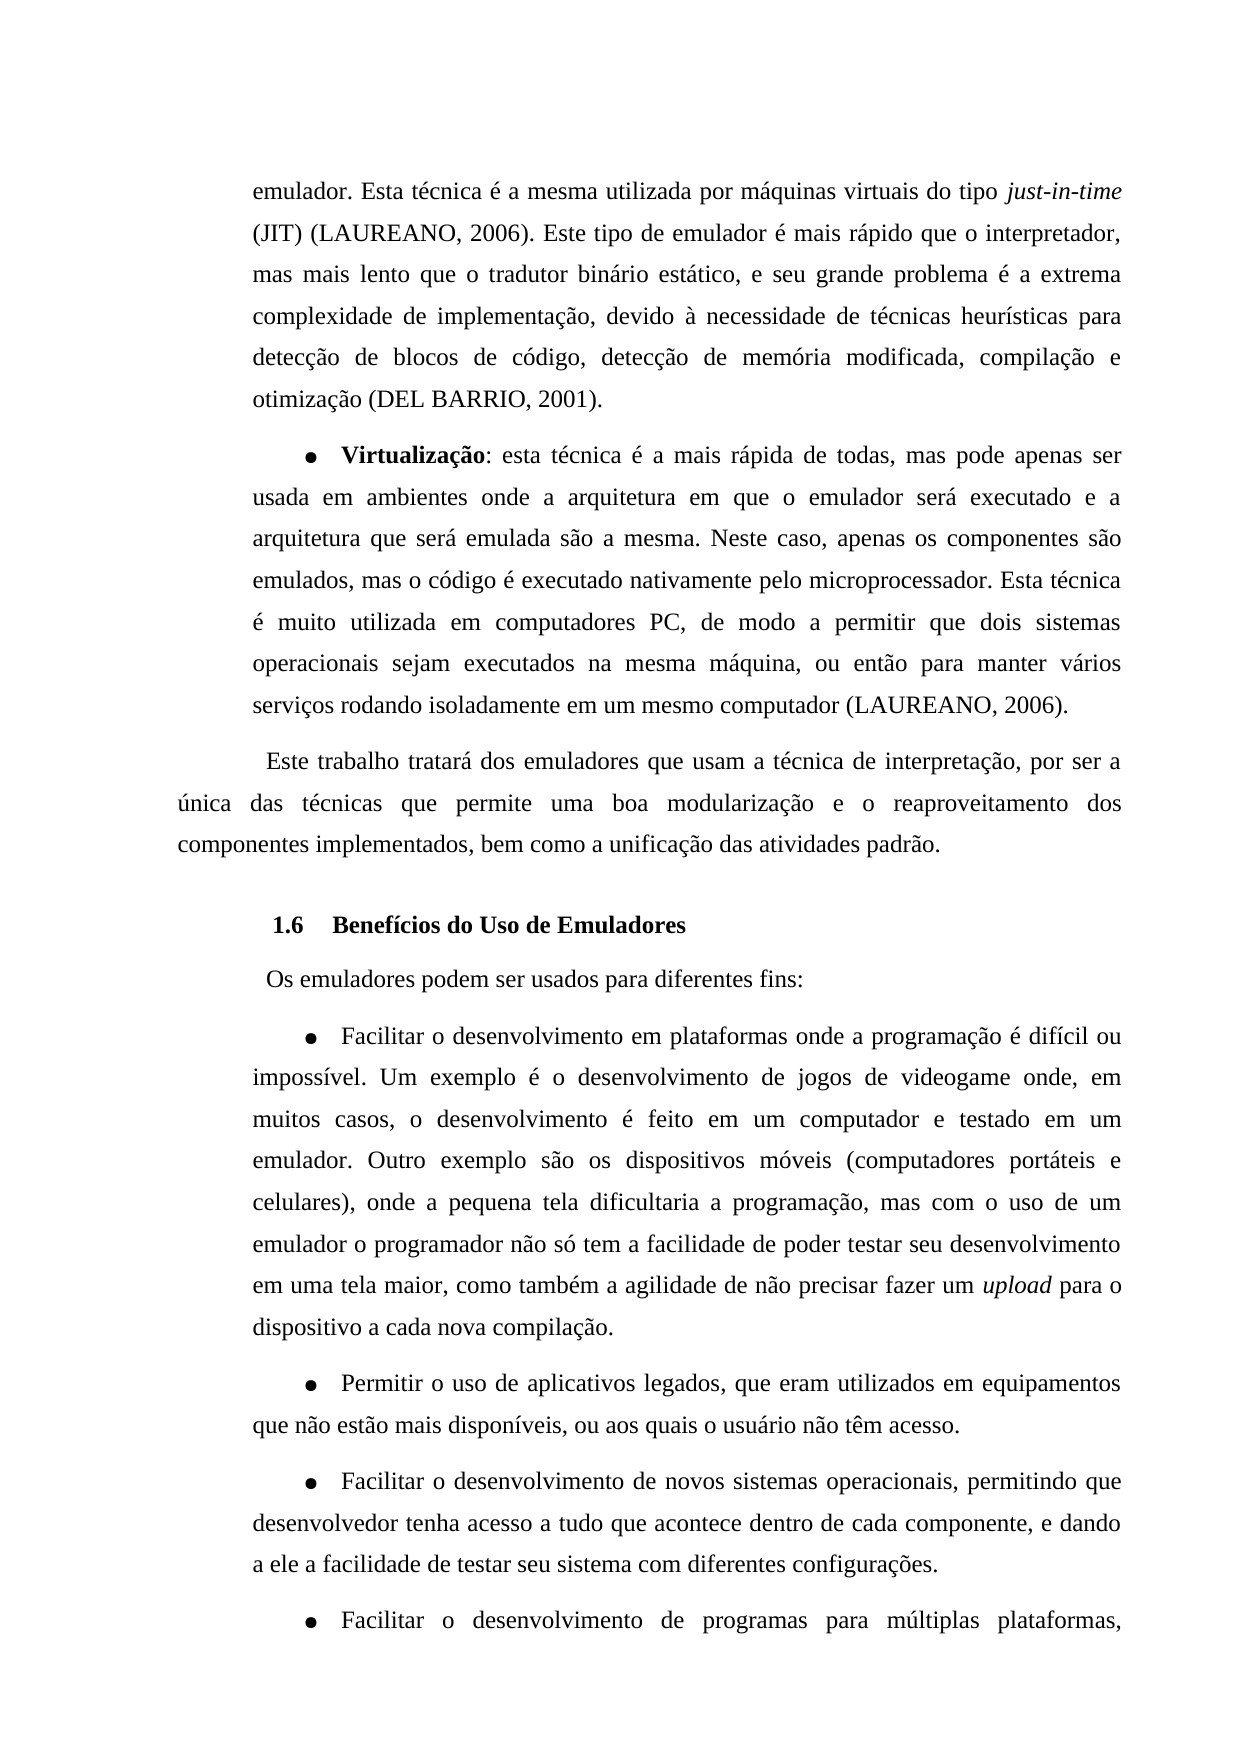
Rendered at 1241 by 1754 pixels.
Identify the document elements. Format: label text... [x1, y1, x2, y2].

list Facilitar o desenvolvimento de novos sistemas operacionais, permitindo que desenvolvedor tenha acesso a tudo que acontece dentro de cada componente, e dando a ele a facilidade de testar seu sistema com diferentes configurações. [215, 1467, 1122, 1578]
text Este trabalho tratará dos emuladores que usam a técnica de interpretação, por ser a única das técnicas que permite uma boa modularização e o reaproveitamento dos componentes implementados, bem como a unificação das atividades padrão. [177, 747, 1122, 858]
text Os emuladores podem ser usados para diferentes fins: [177, 966, 1122, 993]
subtitle Benefícios do Uso de Emuladores [177, 912, 1122, 939]
list Facilitar o desenvolvimento de programas para múltiplas plataformas, [215, 1607, 1122, 1634]
list Facilitar o desenvolvimento em plataformas onde a programação é difícil ou impossível. Um exemplo é o desenvolvimento de jogos de videogame onde, em muitos casos, o desenvolvimento é feito em um computador e testado em um emulador. Outro exemplo são os dispositivos móveis (computadores portáteis e celulares), onde a pequena tela dificultaria a programação, mas com o uso de um emulador o programador não só tem a facilidade de poder testar seu desenvolvimento em uma tela maior, como também a agilidade de não precisar fazer um upload para o dispositivo a cada nova compilação. [215, 1022, 1122, 1341]
list Permitir o uso de aplicativos legados, que eram utilizados em equipamentos que não estão mais disponíveis, ou aos quais o usuário não têm acesso. [215, 1369, 1122, 1438]
list Virtualização: esta técnica é a mais rápida de todas, mas pode apenas ser usada em ambientes onde a arquitetura em que o emulador será executado e a arquitetura que será emulada são a mesma. Neste caso, apenas os componentes são emulados, mas o código é executado nativamente pelo microprocessador. Esta técnica é muito utilizada em computadores PC, de modo a permitir que dois sistemas operacionais sejam executados na mesma máquina, ou então para manter vários serviços rodando isoladamente em um mesmo computador (LAUREANO, 2006). [215, 441, 1122, 718]
list emulador. Esta técnica é a mesma utilizada por máquinas virtuais do tipo just-in-time (JIT) (LAUREANO, 2006). Este tipo de emulador é mais rápido que o interpretador, mas mais lento que o tradutor binário estático, e seu grande problema é a extrema complexidade de implementação, devido à necessidade de técnicas heurísticas para detecção de blocos de código, detecção de memória modificada, compilação e otimização (DEL BARRIO, 2001). [215, 177, 1122, 413]
